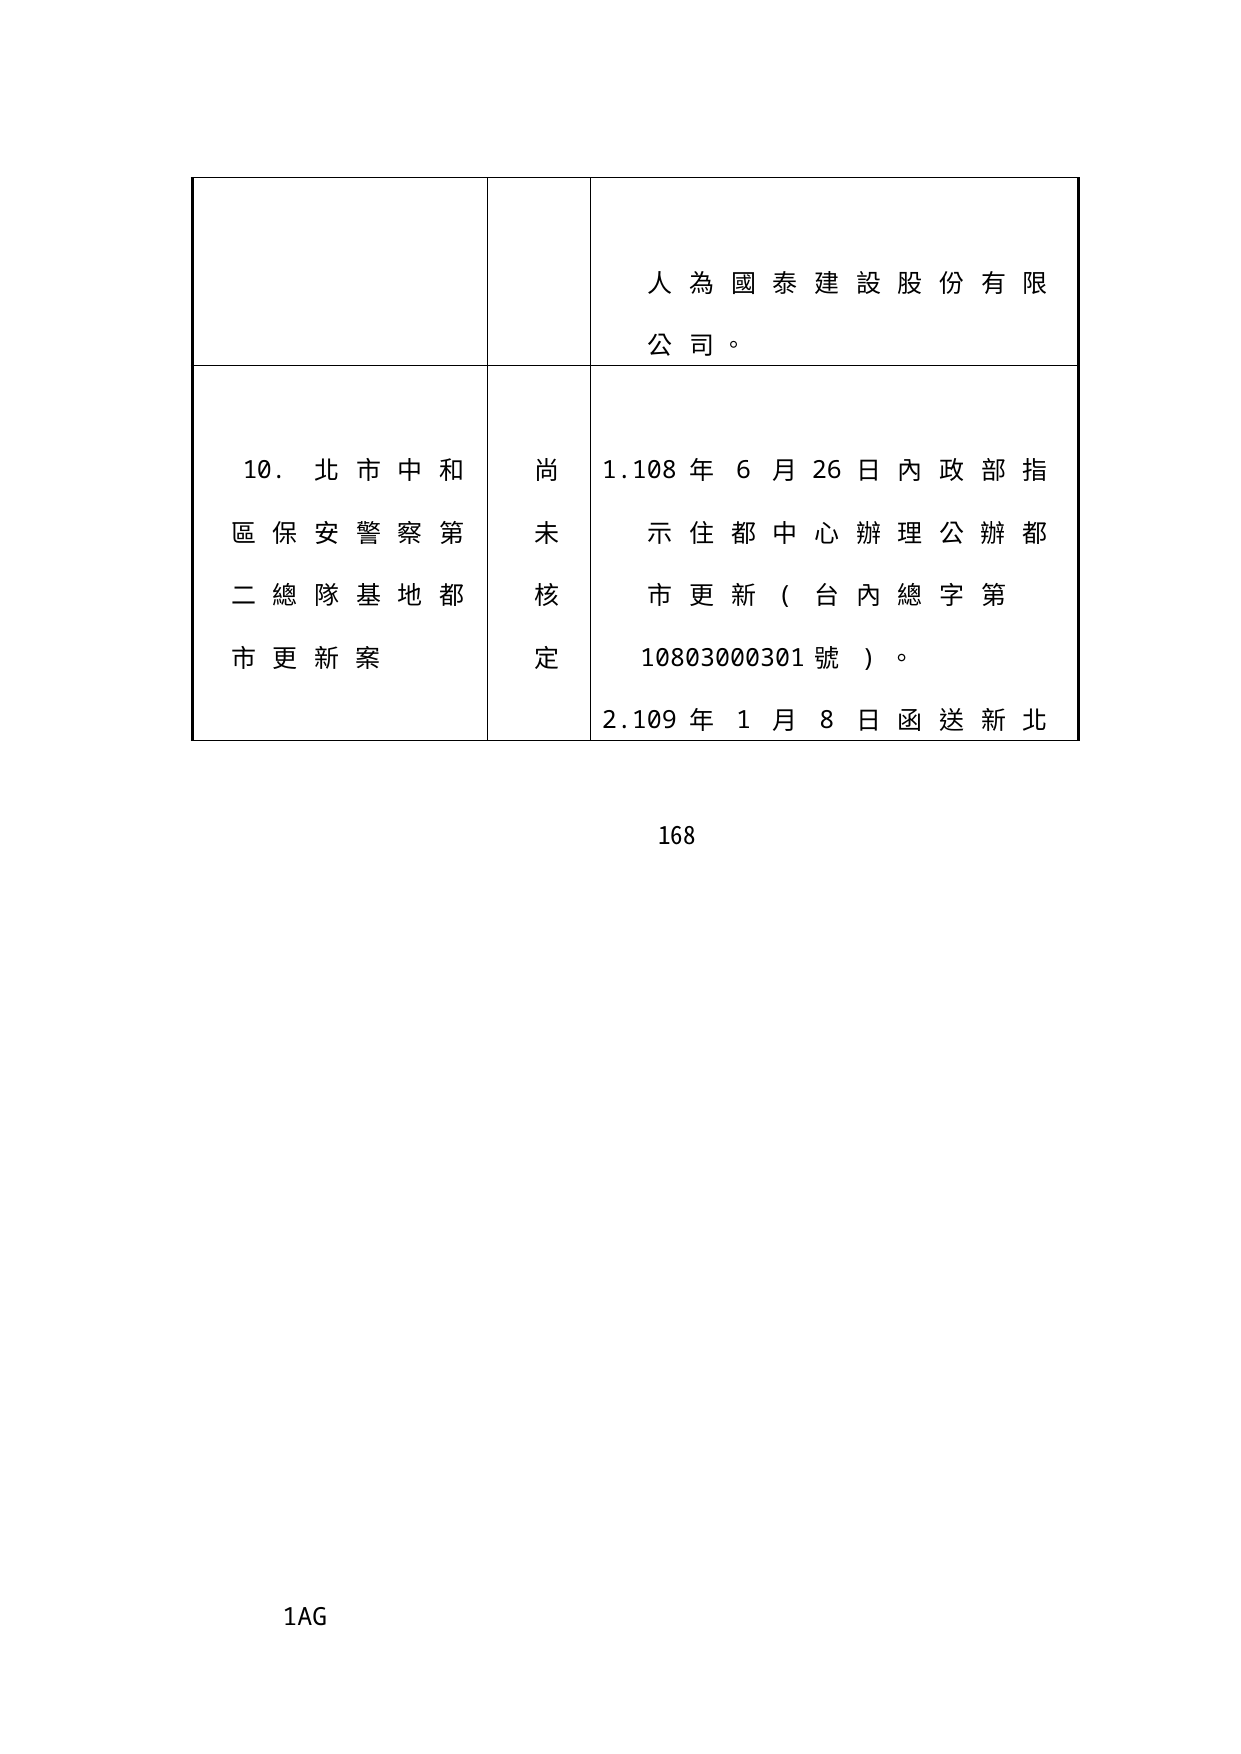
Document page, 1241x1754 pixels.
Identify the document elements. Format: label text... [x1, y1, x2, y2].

table_cell 人為國泰建設股份有限公司。 [591, 178, 1077, 365]
table_cell [194, 178, 487, 365]
table_cell 1.108年6月26日內政部指示住都中心辦理公辦都市更新(台內總字第10803000301號)。 2.109年1月8日函送新北 [591, 366, 1077, 740]
table_cell 尚未 核定 [488, 366, 590, 740]
table_cell [488, 178, 590, 365]
table_cell 10.北市中和區保安警察第二總隊基地都市更新案 [194, 366, 487, 740]
